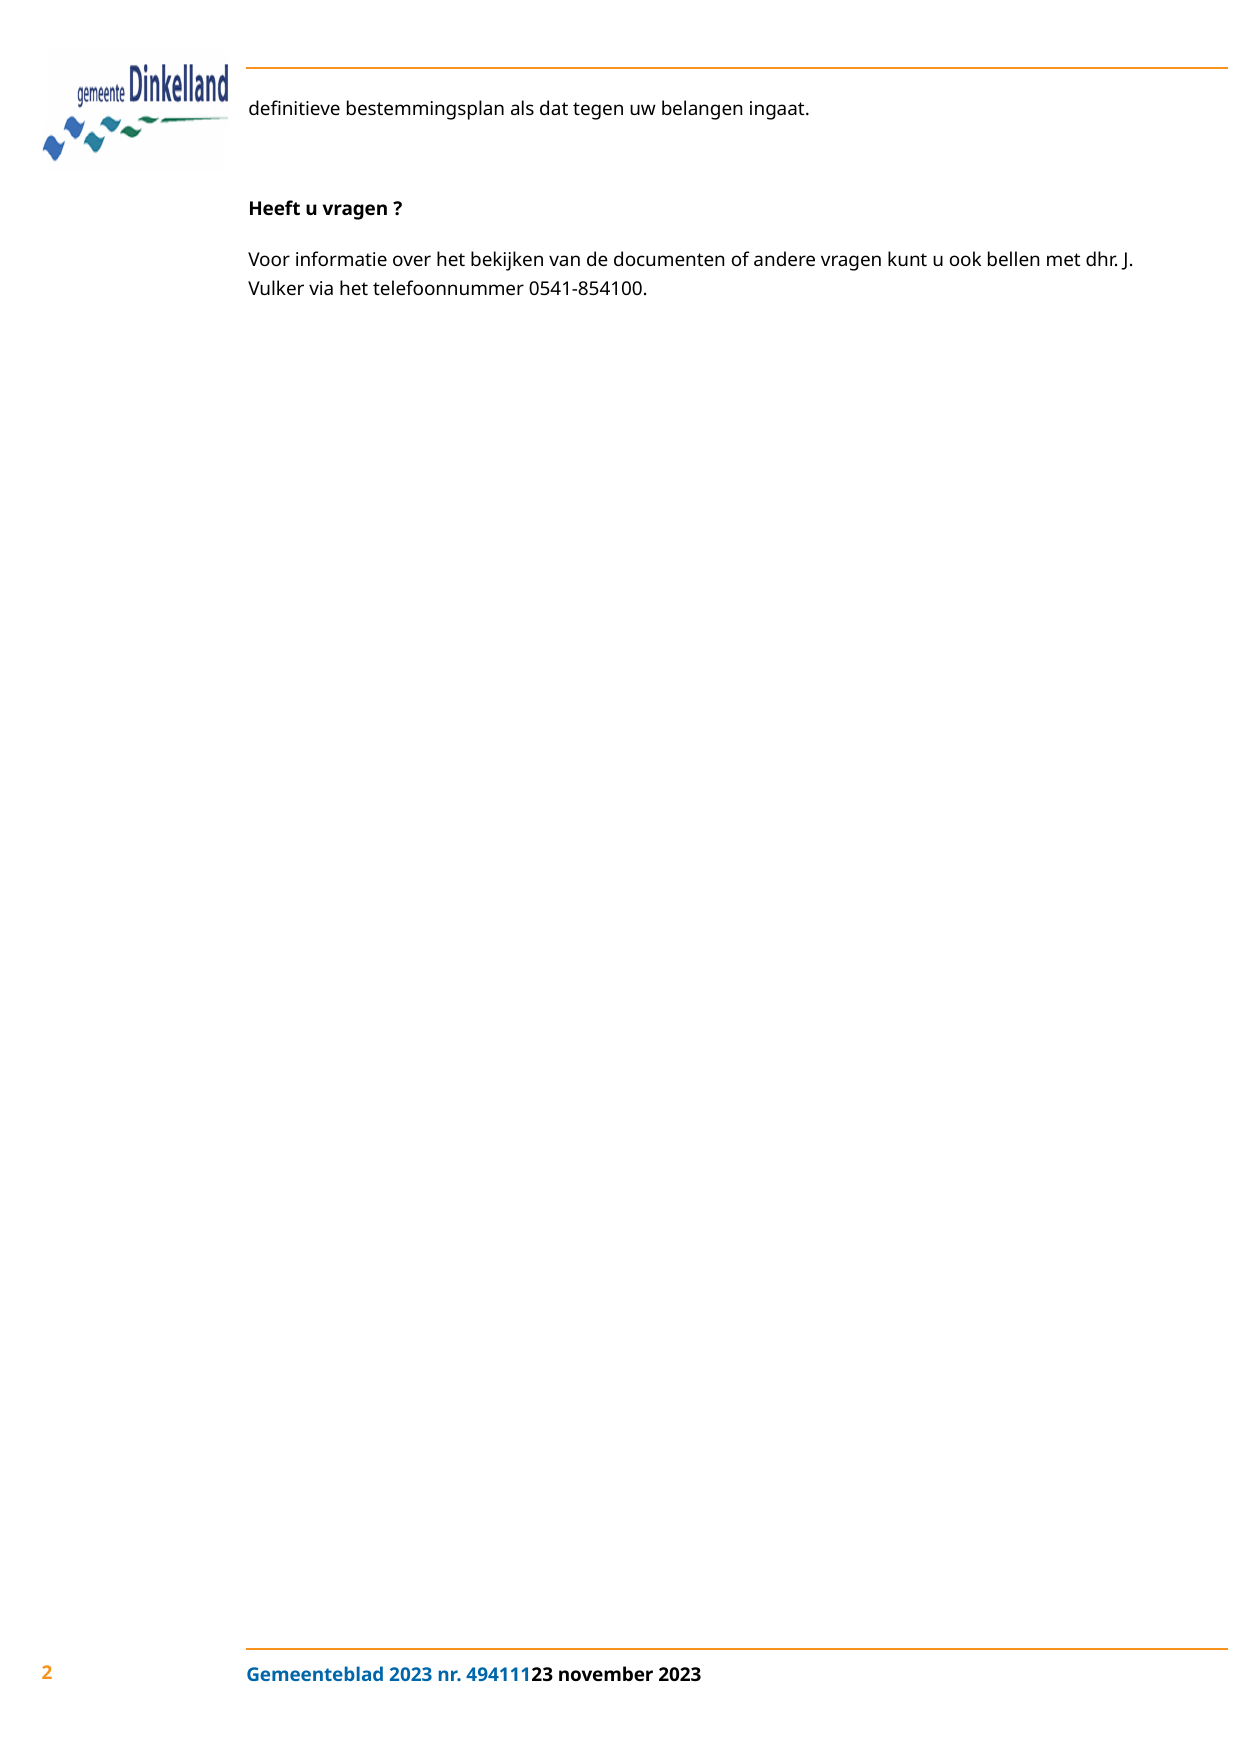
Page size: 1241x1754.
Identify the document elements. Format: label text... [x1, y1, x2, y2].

text Voor informatie over het bekijken van de documenten of andere vragen kunt u ook bellen met dhr. J. Vulker via het telefoonnummer 0541-854100. [248, 246, 1152, 301]
text Heeft u vragen ? [248, 196, 1152, 221]
text definitieve bestemmingsplan als dat tegen uw belangen ingaat. [248, 95, 1152, 121]
picture [41, 47, 231, 172]
